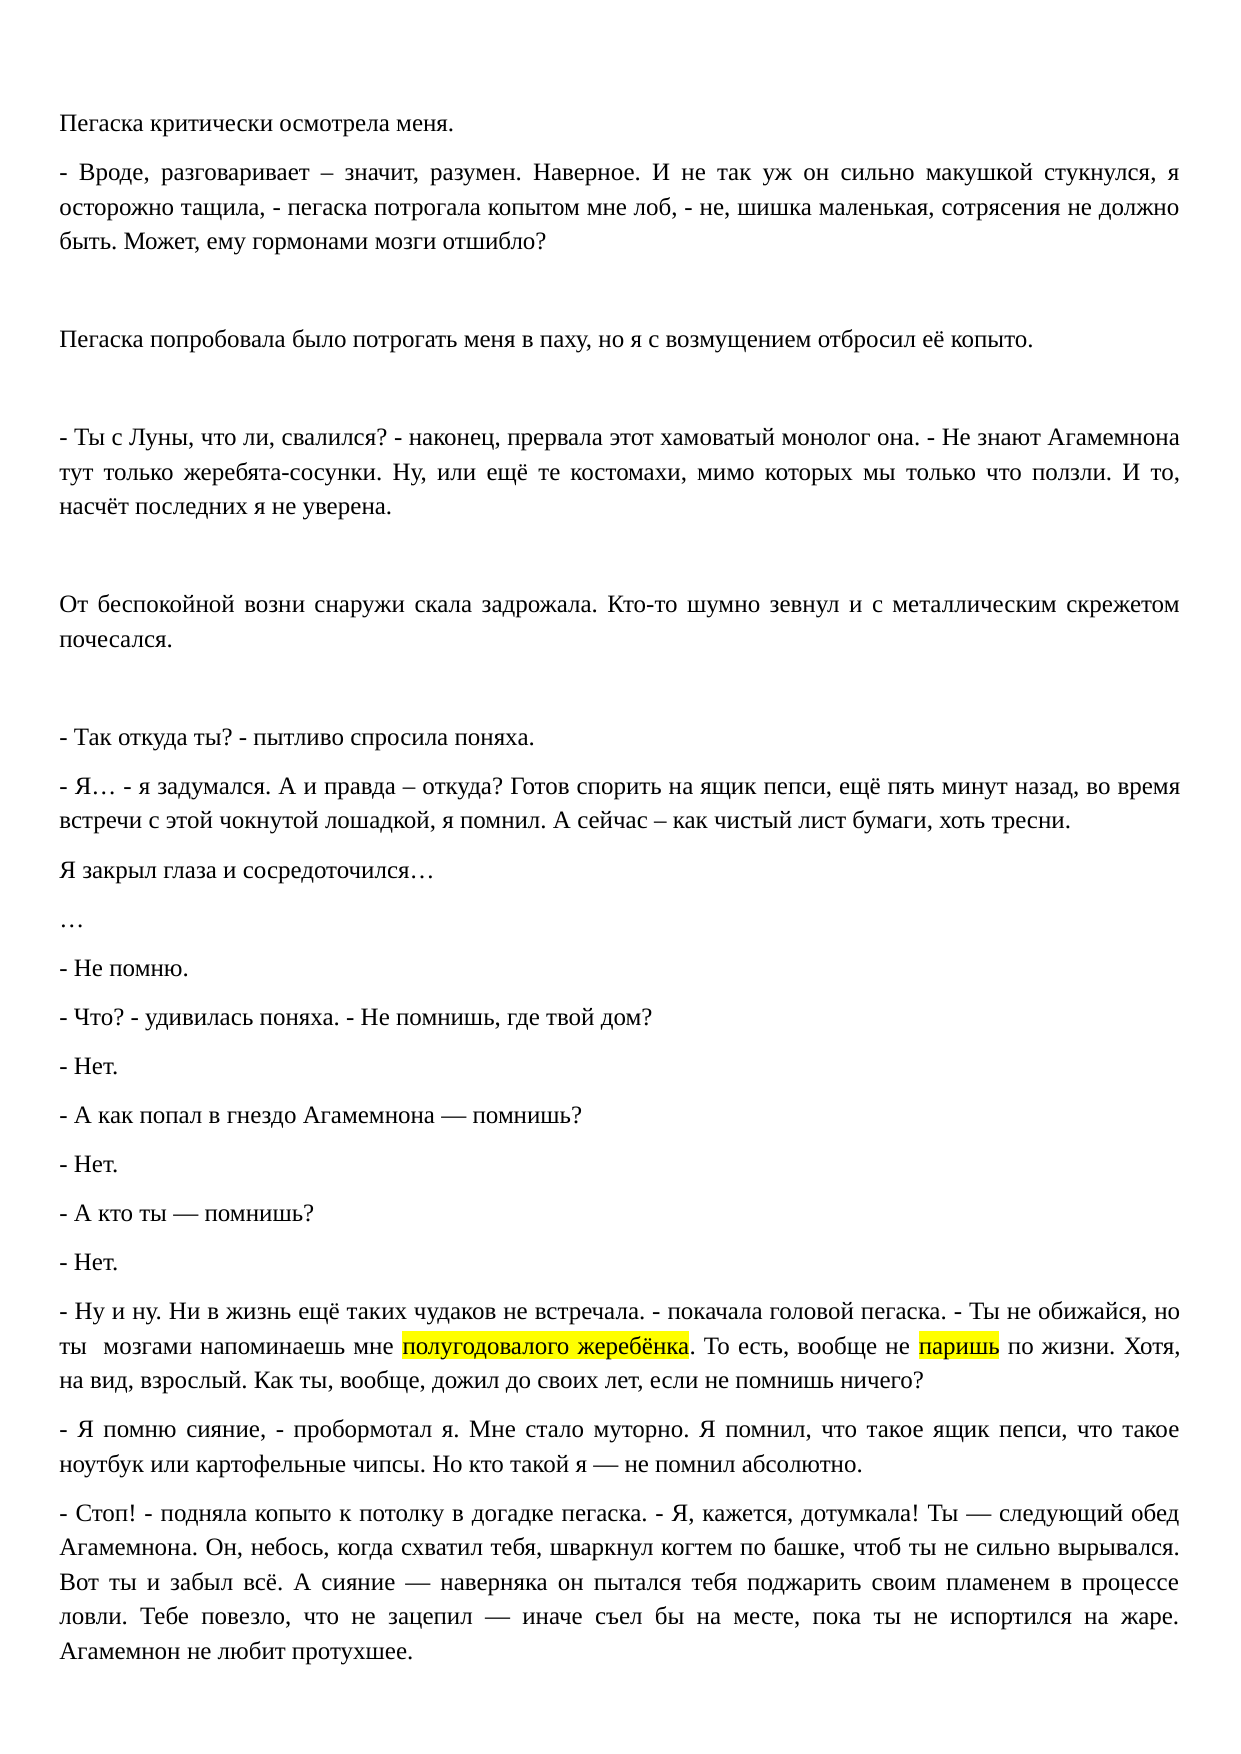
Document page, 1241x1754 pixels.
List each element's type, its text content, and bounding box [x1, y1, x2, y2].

text - Вроде, разговаривает – значит, разумен. Наверное. И не так уж он сильно макушкой стукнулся, я осторожно тащила, - пегаска потрогала копытом мне лоб, - не, шишка маленькая, сотрясения не должно быть. Может, ему гормонами мозги отшибло? [59, 157, 1181, 255]
text … [59, 904, 1181, 932]
text - Что? - удивилась поняха. - Не помнишь, где твой дом? [59, 1002, 1181, 1031]
text - Ты с Луны, что ли, свалился? - наконец, прервала этот хамоватый монолог она. - Не знают Агамемнона тут только жеребята-сосунки. Ну, или ещё те костомахи, мимо которых мы только что ползли. И то, насчёт последних я не уверена. [59, 422, 1181, 520]
text - Нет. [59, 1247, 1181, 1276]
text - Нет. [59, 1149, 1181, 1178]
text - А кто ты — помнишь? [59, 1198, 1181, 1227]
text - Я помню сияние, - пробормотал я. Мне стало муторно. Я помнил, что такое ящик пепси, что такое ноутбук или картофельные чипсы. Но кто такой я — не помнил абсолютно. [59, 1414, 1181, 1477]
text - Я… - я задумался. А и правда – откуда? Готов спорить на ящик пепси, ещё пять минут назад, во время встречи с этой чокнутой лошадкой, я помнил. А сейчас – как чистый лист бумаги, хоть тресни. [59, 771, 1181, 834]
text - А как попал в гнездо Агамемнона — помнишь? [59, 1100, 1181, 1129]
text Я закрыл глаза и сосредоточился… [59, 855, 1181, 883]
text - Ну и ну. Ни в жизнь ещё таких чудаков не встречала. - покачала головой пегаска. - Ты не обижайся, но ты мозгами напоминаешь мне полугодовалого жеребёнка. То есть, вообще не паришь по жизни. Хотя, на вид, взрослый. Как ты, вообще, дожил до своих лет, если не помнишь ничего? [59, 1296, 1181, 1394]
text - Так откуда ты? - пытливо спросила поняха. [59, 722, 1181, 751]
text Пегаска попробовала было потрогать меня в паху, но я с возмущением отбросил её копыто. [59, 324, 1181, 353]
text - Нет. [59, 1051, 1181, 1080]
text Пегаска критически осмотрела меня. [59, 108, 1181, 137]
text - Не помню. [59, 953, 1181, 982]
text От беспокойной возни снаружи скала задрожала. Кто-то шумно зевнул и с металлическим скрежетом почесался. [59, 589, 1181, 653]
text - Стоп! - подняла копыто к потолку в догадке пегаска. - Я, кажется, дотумкала! Ты — следующий обед Агамемнона. Он, небось, когда схватил тебя, шваркнул когтем по башке, чтоб ты не сильно вырывался. Вот ты и забыл всё. А сияние — наверняка он пытался тебя поджарить своим пламенем в процессе ловли. Тебе повезло, что не зацепил — иначе съел бы на месте, пока ты не испортился на жаре. Агамемнон не любит протухшее. [59, 1498, 1181, 1664]
